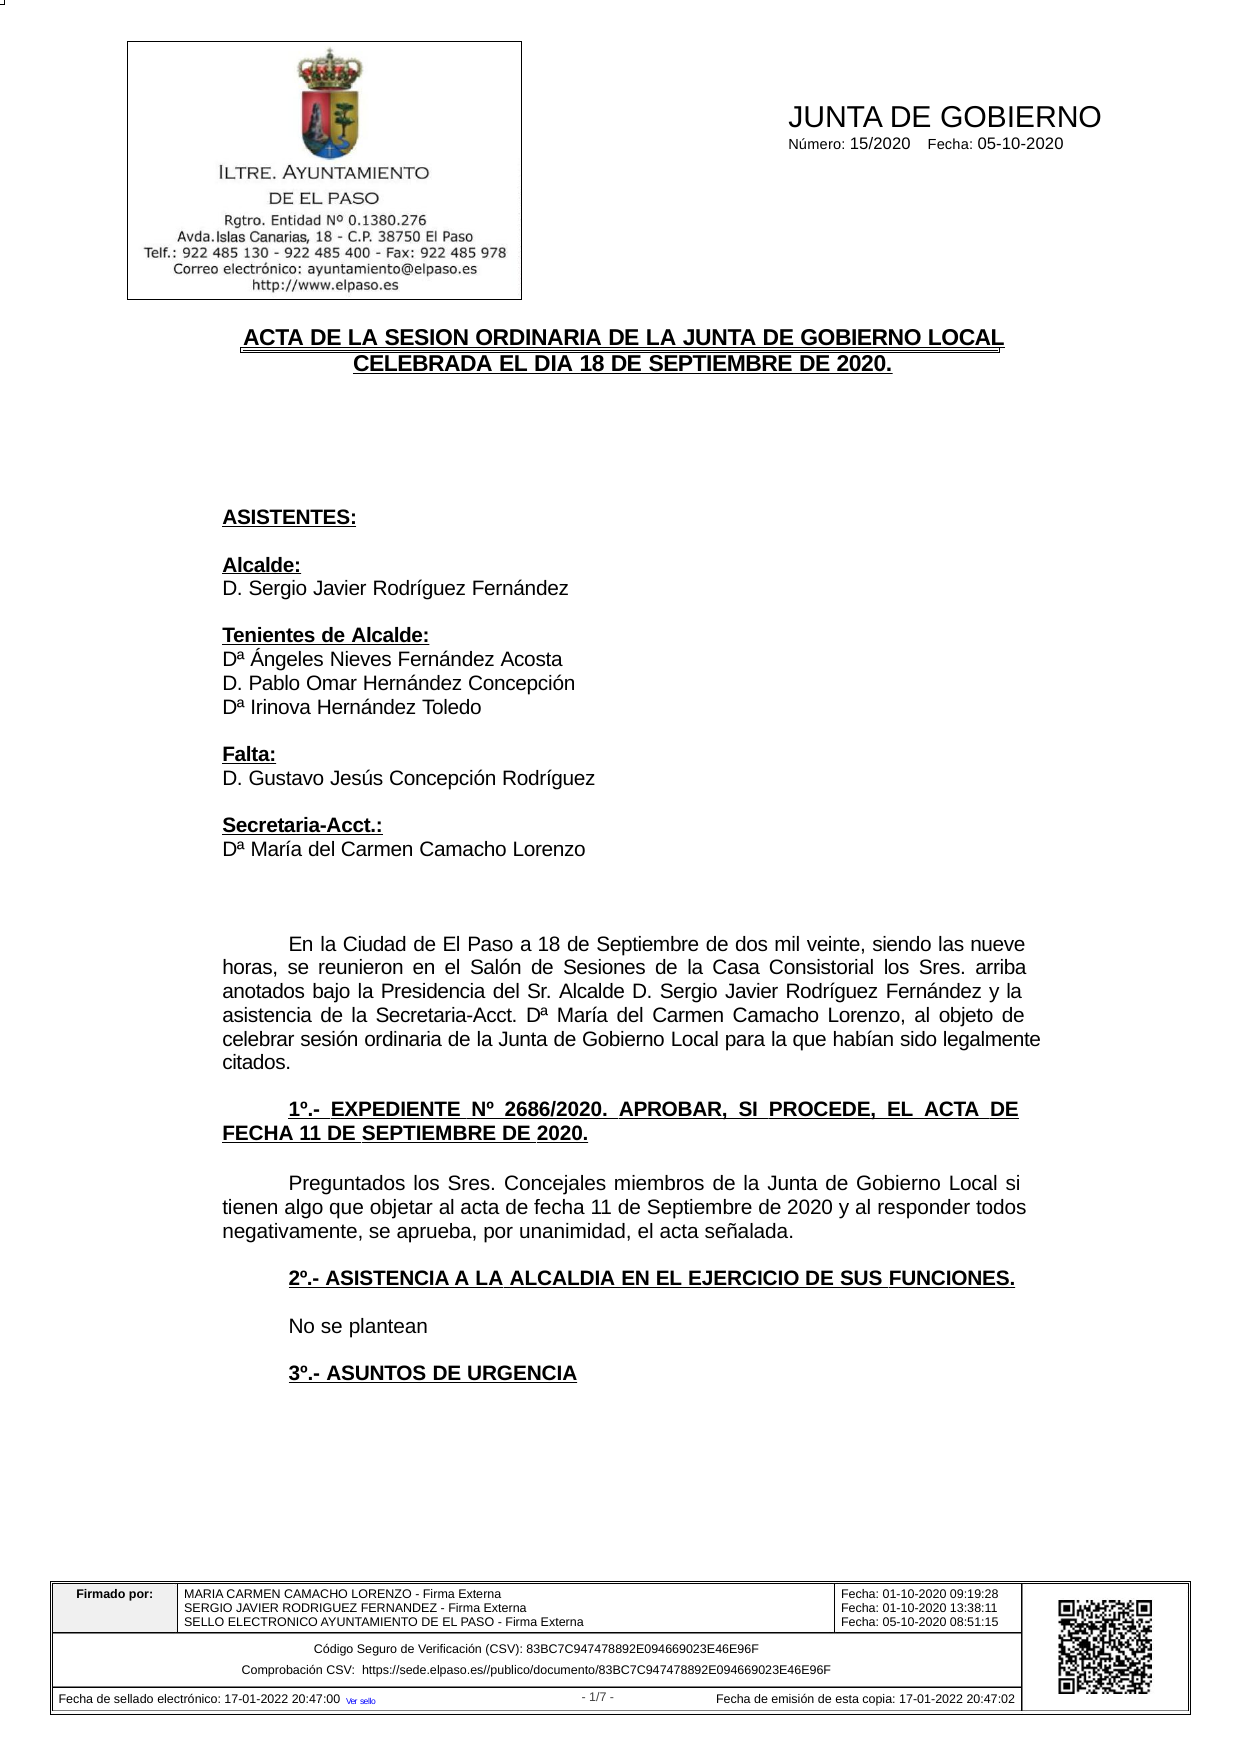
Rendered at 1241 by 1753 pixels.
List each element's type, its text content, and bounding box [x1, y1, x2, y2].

text Dª María del Carmen Camacho Lorenzo [222, 838, 608, 861]
text negativamente, se aprueba, por unanimidad, el acta señalada. [222, 1220, 1044, 1243]
text Secretaria-Acct.: [222, 814, 608, 837]
text Tenientes de Alcalde: [222, 624, 455, 648]
text Dª Irinova Hernández Toledo [222, 696, 598, 719]
text D. Gustavo Jesús Concepción Rodríguez [222, 767, 618, 790]
text Falta: [222, 743, 302, 766]
text º.- ASISTENCIA A LA ALCALDIA EN EL EJERCICIO DE SUS FUNCIONES. [299, 1267, 1037, 1290]
text 1º.- EXPEDIENTE Nº 2686/2020. APROBAR, SI PROCEDE, EL ACTA DE [288, 1098, 1043, 1121]
text Dª Ángeles Nieves Fernández Acosta [222, 648, 598, 671]
text º.- ASUNTOS DE URGENCIA [325, 1362, 1037, 1385]
text Número: 15/2020 Fecha: 05-10-2020 [788, 134, 1129, 153]
text Fecha de sellado electrónico: 17-01-2022 20:47:00 Ver sello [58, 1692, 403, 1706]
text celebrar sesión ordinaria de la Junta de Gobierno Local para la que habían sido legalmente [222, 1028, 1044, 1051]
text MARIA CARMEN CAMACHO LORENZO - Firma Externa [184, 1587, 613, 1601]
text Fecha: 01-10-2020 09:19:28 [841, 1587, 1022, 1601]
text Fecha de emisión de esta copia: 17-01-2022 20:47:02 [716, 1692, 1040, 1706]
text Fecha: 01-10-2020 13:38:11 [841, 1601, 1022, 1615]
text SELLO ELECTRONICO AYUNTAMIENTO DE EL PASO - Firma Externa [184, 1615, 613, 1629]
text FECHA 11 DE SEPTIEMBRE DE 2020. [222, 1122, 612, 1145]
text 2 [292, 1275, 299, 1283]
text Firmado por: [76, 1587, 172, 1601]
picture [51, 1582, 1190, 1714]
text 2 [288, 1267, 299, 1287]
text horas, se reunieron en el Salón de Sesiones de la Casa Consistorial los Sres. arriba [222, 956, 1044, 979]
text - 1/7 - [581, 1691, 633, 1705]
text ASISTENTES: [222, 506, 384, 529]
text Fecha: 05-10-2020 08:51:15 [841, 1615, 1022, 1629]
picture [128, 42, 521, 299]
text Código Seguro de Verificación (CSV): 83BC7C947478892E094669023E46E96F [314, 1642, 857, 1656]
text Preguntados los Sres. Concejales miembros de la Junta de Gobierno Local si [288, 1172, 1044, 1195]
text En la Ciudad de El Paso a 18 de Septiembre de dos mil veinte, siendo las nueve [288, 933, 1044, 956]
text No se plantean [288, 1314, 1037, 1338]
text D. Pablo Omar Hernández Concepción [222, 672, 598, 695]
text ACTA DE LA SESION ORDINARIA DE LA JUNTA DE GOBIERNO LOCAL [243, 325, 1022, 351]
text JUNTA DE GOBIERNO [788, 101, 1129, 134]
text 3 [288, 1362, 325, 1385]
text SERGIO JAVIER RODRIGUEZ FERNANDEZ - Firma Externa [184, 1601, 613, 1615]
text tienen algo que objetar al acta de fecha 11 de Septiembre de 2020 y al responder todos [222, 1196, 1044, 1219]
text Alcalde: [222, 553, 384, 577]
text CELEBRADA EL DIA 18 DE SEPTIEMBRE DE 2020. [353, 351, 1022, 377]
text asistencia de la Secretaria-Acct. Dª María del Carmen Camacho Lorenzo, al objeto de [222, 1004, 1044, 1027]
picture [241, 348, 999, 352]
text citados. [222, 1051, 1044, 1074]
text D. Sergio Javier Rodríguez Fernández [222, 577, 592, 600]
text anotados bajo la Presidencia del Sr. Alcalde D. Sergio Javier Rodríguez Fernández y la [222, 980, 1044, 1003]
text Comprobación CSV: https://sede.elpaso.es//publico/documento/83BC7C947478892E094669023E46E96F [241, 1663, 857, 1677]
